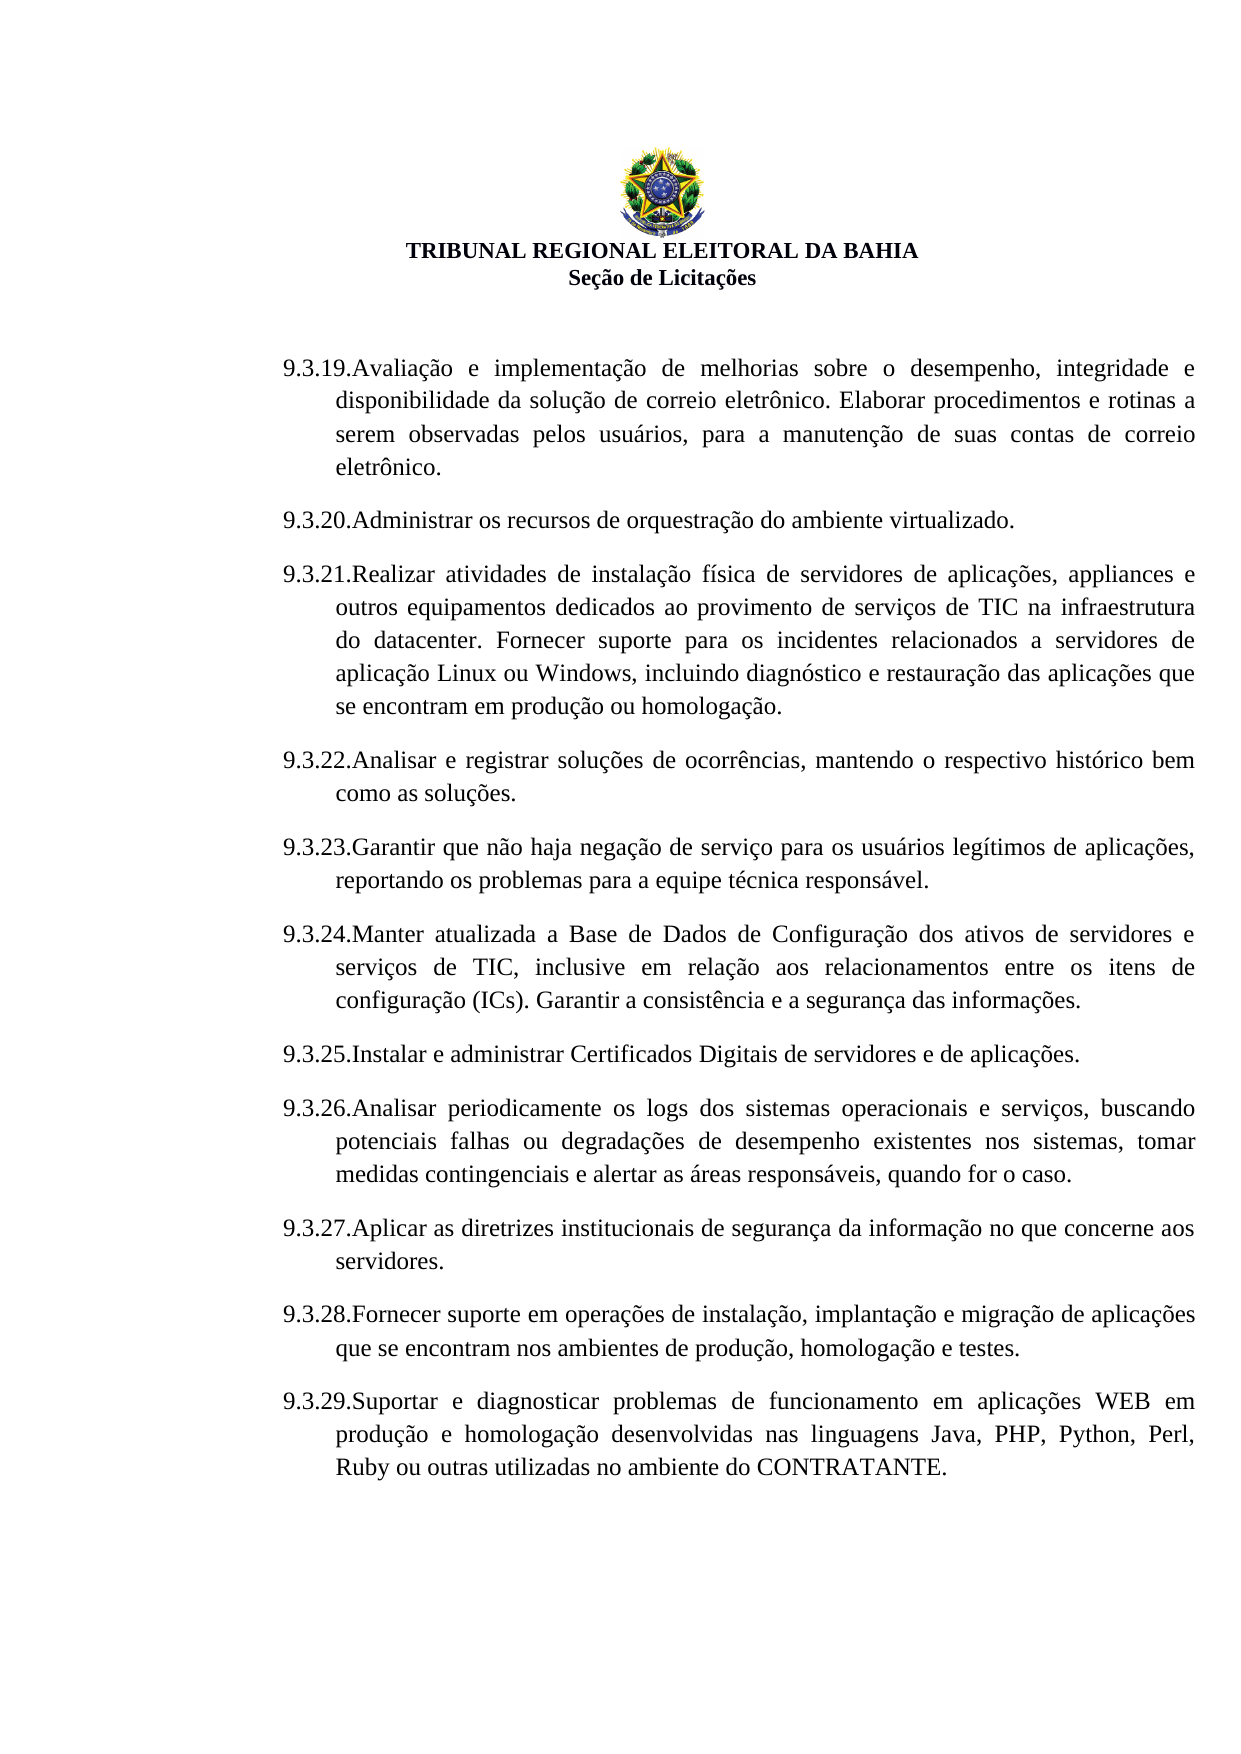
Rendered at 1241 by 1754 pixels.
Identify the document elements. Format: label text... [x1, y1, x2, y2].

list Realizar atividades de instalação física de servidores de aplicações, appliances e outros equipamentos dedicados ao provimento de serviços de TIC na infraestrutura do datacenter. Fornecer suporte para os incidentes relacionados a servidores de aplicação Linux ou Windows, incluindo diagnóstico e restauração das aplicações que se encontram em produção ou homologação. [283, 559, 1196, 720]
list Aplicar as diretrizes institucionais de segurança da informação no que concerne aos servidores. [283, 1213, 1196, 1274]
list Analisar periodicamente os logs dos sistemas operacionais e serviços, buscando potenciais falhas ou degradações de desempenho existentes nos sistemas, tomar medidas contingenciais e alertar as áreas responsáveis, quando for o caso. [283, 1093, 1196, 1188]
list Instalar e administrar Certificados Digitais de servidores e de aplicações. [283, 1039, 1196, 1068]
list Avaliação e implementação de melhorias sobre o desempenho, integridade e disponibilidade da solução de correio eletrônico. Elaborar procedimentos e rotinas a serem observadas pelos usuários, para a manutenção de suas contas de correio eletrônico. [283, 353, 1196, 480]
list Administrar os recursos de orquestração do ambiente virtualizado. [283, 506, 1196, 534]
list Manter atualizada a Base de Dados de Configuração dos ativos de servidores e serviços de TIC, inclusive em relação aos relacionamentos entre os itens de configuração (ICs). Garantir a consistência e a segurança das informações. [283, 919, 1196, 1014]
list Garantir que não haja negação de serviço para os usuários legítimos de aplicações, reportando os problemas para a equipe técnica responsável. [283, 832, 1196, 894]
list Analisar e registrar soluções de ocorrências, mantendo o respectivo histórico bem como as soluções. [283, 745, 1196, 807]
list Suportar e diagnosticar problemas de funcionamento em aplicações WEB em produção e homologação desenvolvidas nas linguagens Java, PHP, Python, Perl, Ruby ou outras utilizadas no ambiente do CONTRATANTE. [283, 1386, 1196, 1481]
list Fornecer suporte em operações de instalação, implantação e migração de aplicações que se encontram nos ambientes de produção, homologação e testes. [283, 1299, 1196, 1361]
